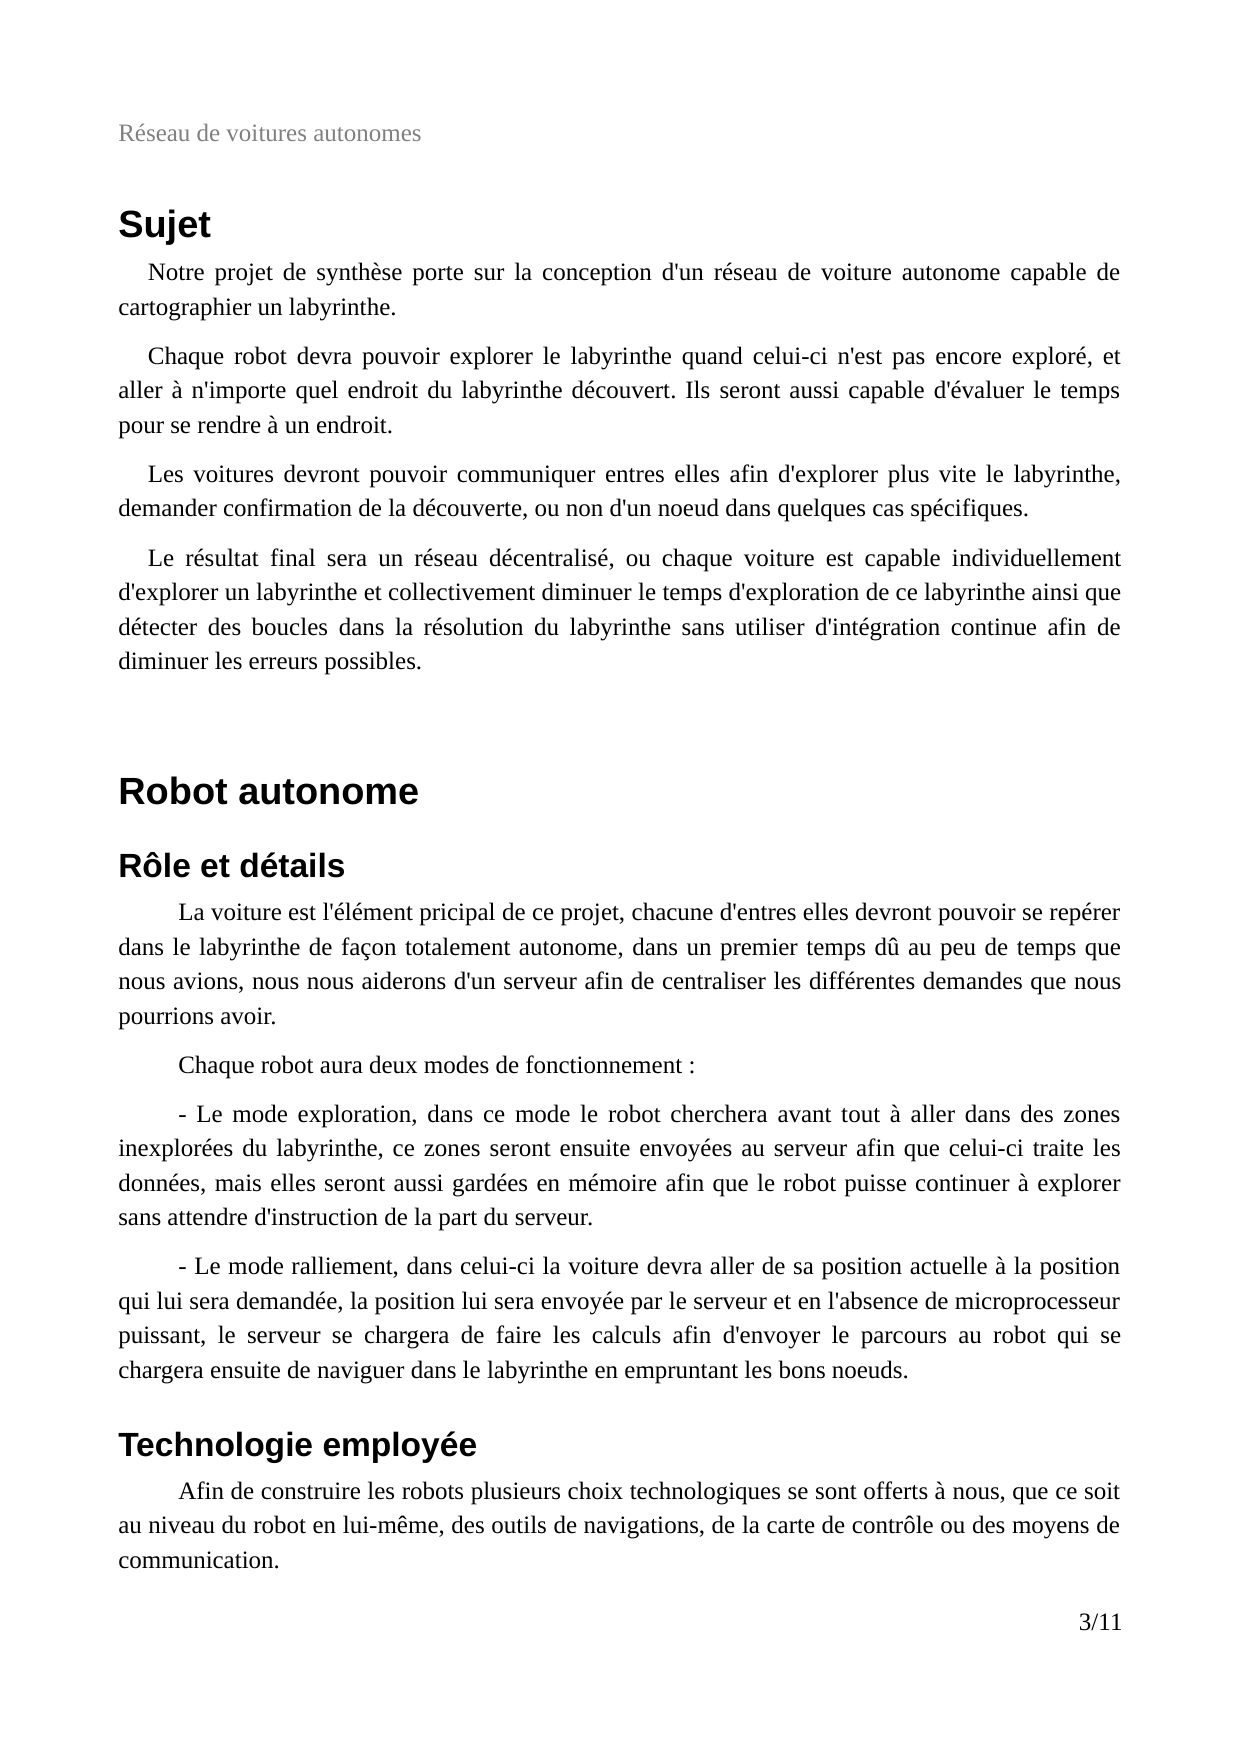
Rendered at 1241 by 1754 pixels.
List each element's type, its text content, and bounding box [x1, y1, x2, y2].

subtitle Sujet [118, 201, 1122, 245]
text Afin de construire les robots plusieurs choix technologiques se sont offerts à nous, que ce soit au niveau du robot en lui-même, des outils de navigations, de la carte de contrôle ou des moyens de communication. [118, 1476, 1122, 1573]
text Chaque robot devra pouvoir explorer le labyrinthe quand celui-ci n'est pas encore exploré, et aller à n'importe quel endroit du labyrinthe découvert. Ils seront aussi capable d'évaluer le temps pour se rendre à un endroit. [118, 341, 1122, 439]
text - Le mode ralliement, dans celui-ci la voiture devra aller de sa position actuelle à la position qui lui sera demandée, la position lui sera envoyée par le serveur et en l'absence de microprocesseur puissant, le serveur se chargera de faire les calculs afin d'envoyer le parcours au robot qui se chargera ensuite de naviguer dans le labyrinthe en empruntant les bons noeuds. [118, 1251, 1122, 1383]
text - Le mode exploration, dans ce mode le robot cherchera avant tout à aller dans des zones inexplorées du labyrinthe, ce zones seront ensuite envoyées au serveur afin que celui-ci traite les données, mais elles seront aussi gardées en mémoire afin que le robot puisse continuer à explorer sans attendre d'instruction de la part du serveur. [118, 1099, 1122, 1231]
text Le résultat final sera un réseau décentralisé, ou chaque voiture est capable individuellement d'explorer un labyrinthe et collectivement diminuer le temps d'exploration de ce labyrinthe ainsi que détecter des boucles dans la résolution du labyrinthe sans utiliser d'intégration continue afin de diminuer les erreurs possibles. [118, 543, 1122, 675]
text Les voitures devront pouvoir communiquer entres elles afin d'explorer plus vite le labyrinthe, demander confirmation de la découverte, ou non d'un noeud dans quelques cas spécifiques. [118, 459, 1122, 522]
subtitle Rôle et détails [118, 846, 1122, 885]
text Notre projet de synthèse porte sur la conception d'un réseau de voiture autonome capable de cartographier un labyrinthe. [118, 257, 1122, 321]
text Chaque robot aura deux modes de fonctionnement : [118, 1050, 1122, 1078]
text La voiture est l'élément pricipal de ce projet, chacune d'entres elles devront pouvoir se repérer dans le labyrinthe de façon totalement autonome, dans un premier temps dû au peu de temps que nous avions, nous nous aiderons d'un serveur afin de centraliser les différentes demandes que nous pourrions avoir. [118, 897, 1122, 1029]
subtitle Technologie employée [118, 1425, 1122, 1463]
subtitle Robot autonome [118, 769, 1122, 813]
